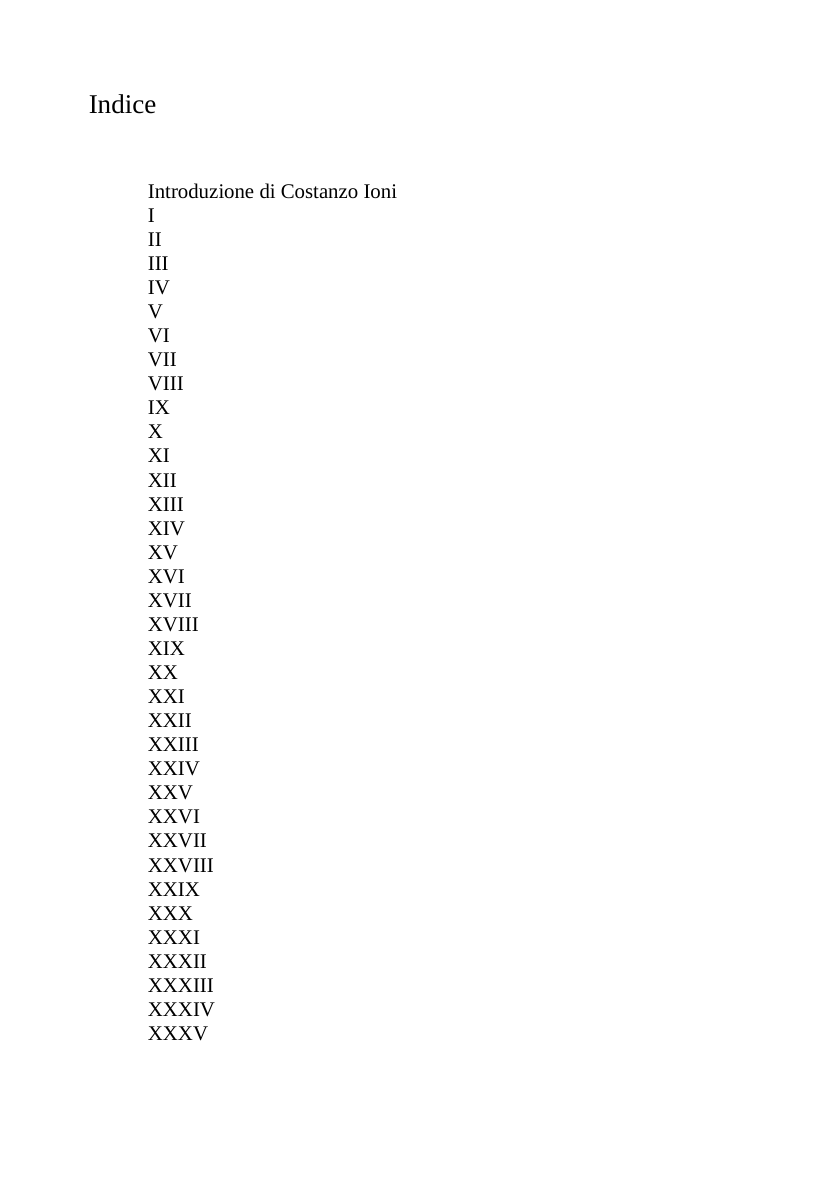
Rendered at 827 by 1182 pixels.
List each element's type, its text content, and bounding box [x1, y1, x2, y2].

text XXX [148, 901, 738, 925]
text XXIII [148, 732, 738, 756]
text XXVIII [148, 852, 738, 877]
text IX [148, 395, 738, 419]
text XXII [148, 708, 738, 732]
text XXIV [148, 756, 738, 780]
text XXXIII [148, 973, 738, 997]
text XII [148, 467, 738, 492]
text VI [148, 323, 738, 347]
text V [148, 299, 738, 323]
text XXXI [148, 925, 738, 949]
text Introduzione di Costanzo Ioni [148, 179, 738, 203]
text XXXV [148, 1021, 738, 1045]
text XVIII [148, 612, 738, 636]
text XXV [148, 780, 738, 804]
text XIX [148, 636, 738, 660]
text XI [148, 443, 738, 467]
text XIII [148, 492, 738, 516]
text XVI [148, 564, 738, 588]
text XXXIV [148, 997, 738, 1021]
text XVII [148, 588, 738, 612]
text XXVII [148, 828, 738, 852]
text XXIX [148, 877, 738, 901]
text X [148, 419, 738, 443]
text VII [148, 347, 738, 371]
text XXXII [148, 949, 738, 973]
text XIV [148, 516, 738, 540]
text II [148, 227, 738, 251]
text VIII [148, 371, 738, 395]
text XXVI [148, 804, 738, 828]
text XXI [148, 684, 738, 708]
text Indice [88, 88, 738, 120]
text I [148, 203, 738, 227]
text XV [148, 540, 738, 564]
text IV [148, 275, 738, 299]
text III [148, 251, 738, 275]
text XX [148, 660, 738, 684]
